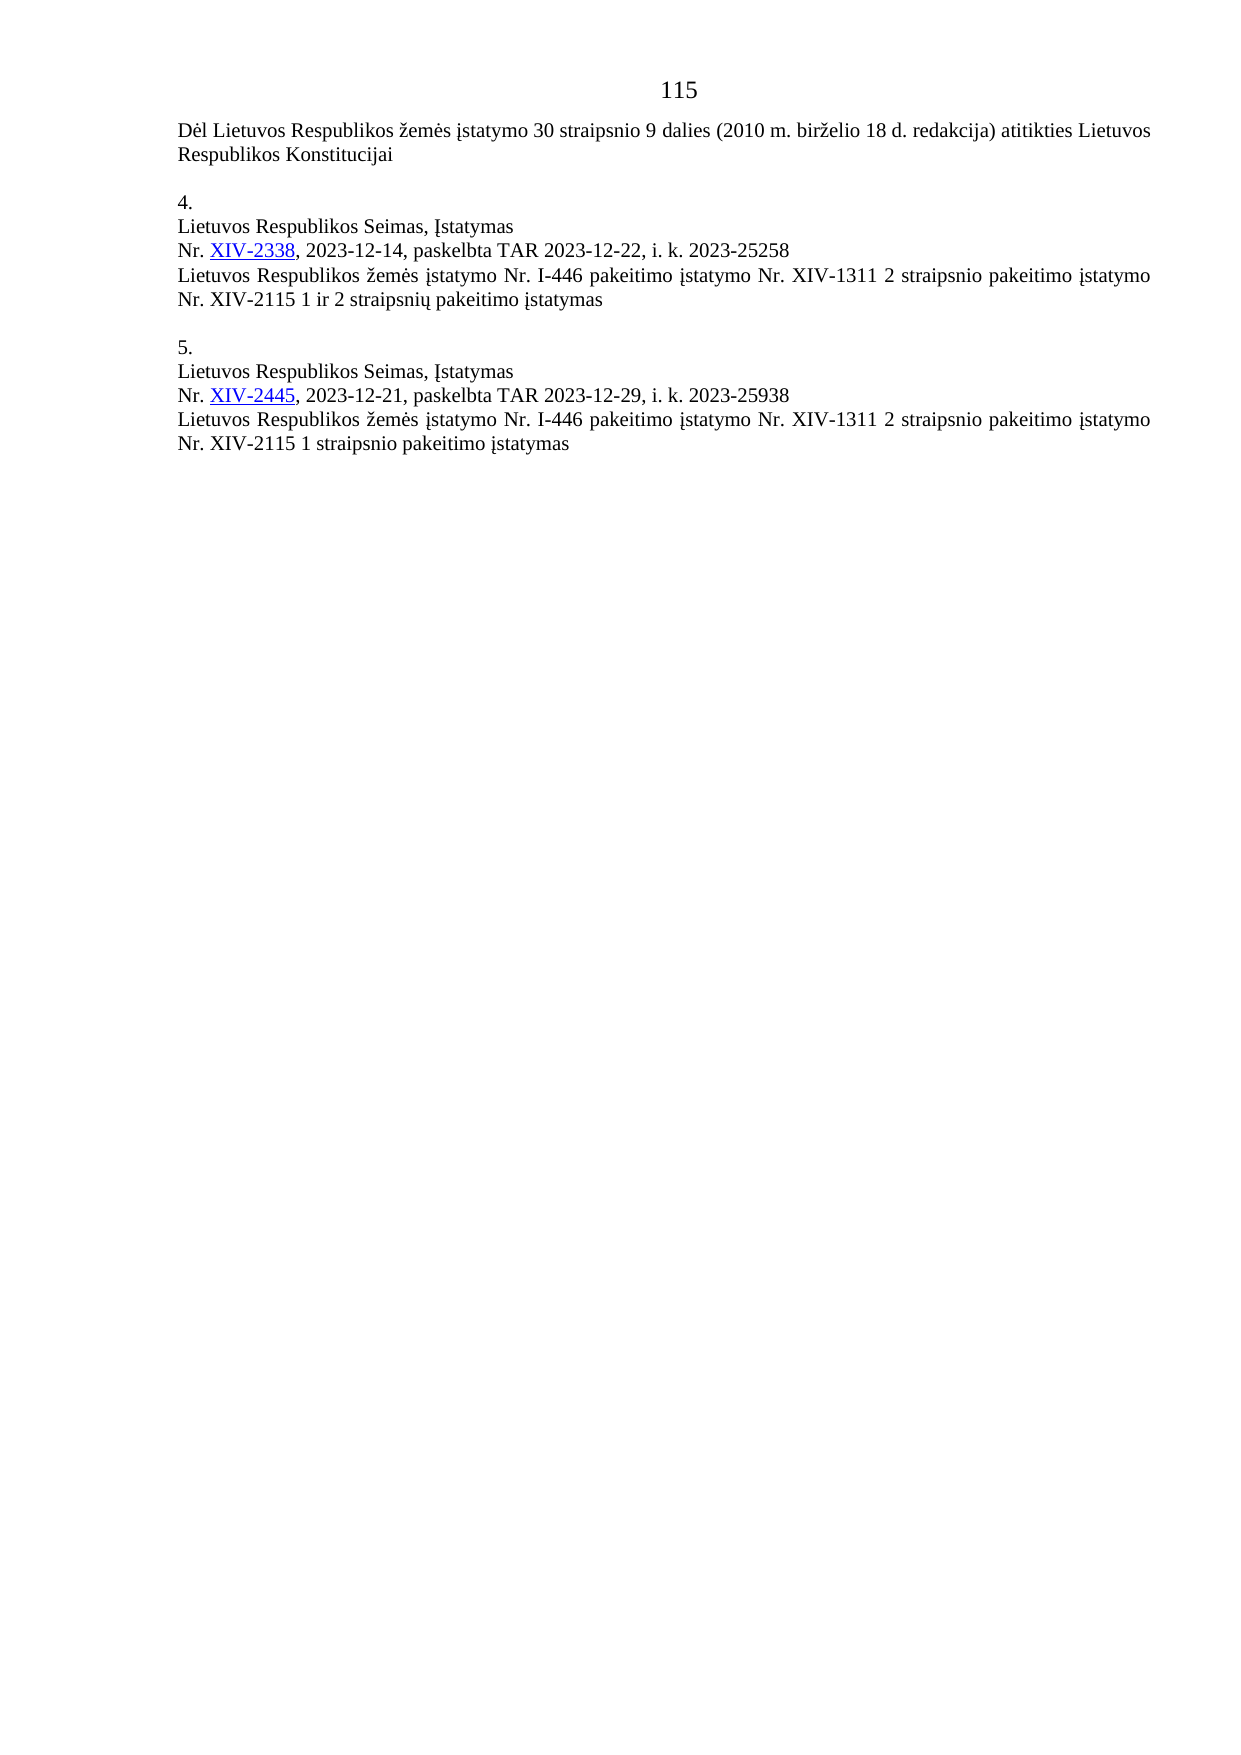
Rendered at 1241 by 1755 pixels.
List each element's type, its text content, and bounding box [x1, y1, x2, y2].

text Lietuvos Respublikos Seimas, Įstatymas [177, 359, 1152, 383]
text Lietuvos Respublikos žemės įstatymo Nr. I-446 pakeitimo įstatymo Nr. XIV-1311 2 straipsnio pakeitimo įstatymo Nr. XIV-2115 1 straipsnio pakeitimo įstatymas [177, 407, 1152, 455]
text Nr. XIV-2445, 2023-12-21, paskelbta TAR 2023-12-29, i. k. 2023-25938 [177, 383, 1152, 407]
text 4. [177, 190, 1152, 214]
text Lietuvos Respublikos žemės įstatymo Nr. I-446 pakeitimo įstatymo Nr. XIV-1311 2 straipsnio pakeitimo įstatymo Nr. XIV-2115 1 ir 2 straipsnių pakeitimo įstatymas [177, 262, 1152, 311]
text Lietuvos Respublikos Seimas, Įstatymas [177, 214, 1152, 238]
text Nr. XIV-2338, 2023-12-14, paskelbta TAR 2023-12-22, i. k. 2023-25258 [177, 238, 1152, 262]
text Dėl Lietuvos Respublikos žemės įstatymo 30 straipsnio 9 dalies (2010 m. birželio 18 d. redakcija) atitikties Lietuvos Respublikos Konstitucijai [177, 118, 1152, 166]
text 5. [177, 335, 1152, 359]
